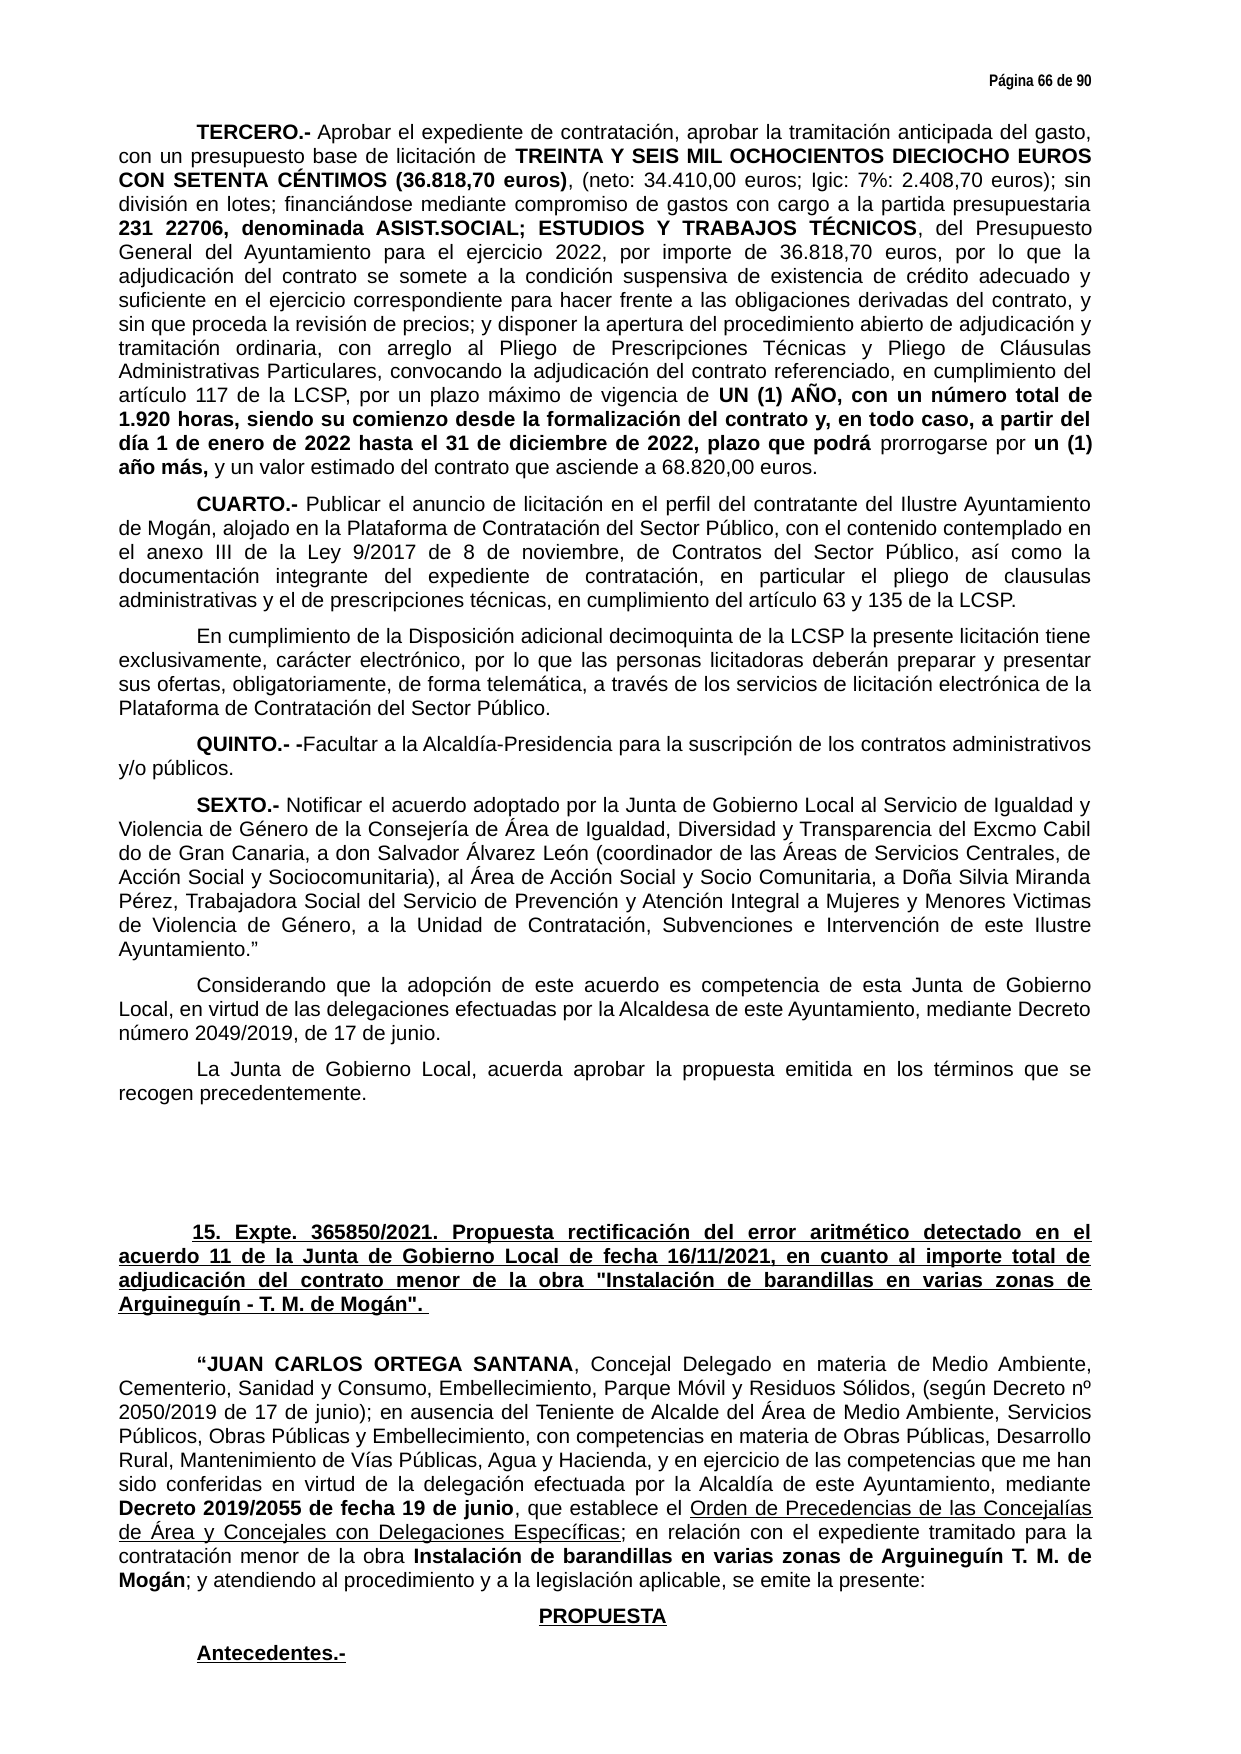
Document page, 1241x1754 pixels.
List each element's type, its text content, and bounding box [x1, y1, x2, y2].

text 15. Expte. 365850/2021. Propuesta rectificación del error aritmético detectado en el acuerdo 11 de la Junta de Gobierno Local de fecha 16/11/2021, en cuanto al importe total de adjudicación del contrato menor de la obra "Instalación de barandillas en varias zonas de [118, 1220, 1092, 1289]
text SEXTO.- Notificar el acuerdo adoptado por la Junta de Gobierno Local al Servicio de Igualdad y Violencia de Género de la Consejería de Área de Igualdad, Diversidad y Transparencia del Excmo Cabil do de Gran Canaria, a don Salvador Álvarez León (coordinador de las Áreas de Servicios Centrales, de Acción Social y Sociocomunitaria), al Área de Acción Social y Socio Comunitaria, a Doña Silvia Miranda Pérez, Trabajadora Social del Servicio de Prevención y Atención Integral a Mujeres y Menores Victimas de Violencia de Género, a la Unidad de Contratación, Subvenciones e Intervención de este Ilustre Ayuntamiento.” [118, 793, 1092, 960]
text Arguineguín - T. M. de Mogán". [118, 1290, 1092, 1316]
text TERCERO.- Aprobar el expediente de contratación, aprobar la tramitación anticipada del gasto, con un presupuesto base de licitación de TREINTA Y SEIS MIL OCHOCIENTOS DIECIOCHO EUROS CON SETENTA CÉNTIMOS (36.818,70 euros), (neto: 34.410,00 euros; Igic: 7%: 2.408,70 euros); sin división en lotes; financiándose mediante compromiso de gastos con cargo a la partida presupuestaria 231 22706, denominada ASIST.SOCIAL; ESTUDIOS Y TRABAJOS TÉCNICOS, del Presupuesto General del Ayuntamiento para el ejercicio 2022, por importe de 36.818,70 euros, por lo que la adjudicación del contrato se somete a la condición suspensiva de existencia de crédito adecuado y suficiente en el ejercicio correspondiente para hacer frente a las obligaciones derivadas del contrato, y sin que proceda la revisión de precios; y disponer la apertura del procedimiento abierto de adjudicación y tramitación ordinaria, con arreglo al Pliego de Prescripciones Técnicas y Pliego de Cláusulas Administrativas Particulares, convocando la adjudicación del contrato referenciado, en cumplimiento del artículo 117 de la LCSP, por un plazo máximo de vigencia de UN (1) AÑO, con un número total de 1.920 horas, siendo su comienzo desde la formalización del contrato y, en todo caso, a partir del día 1 de enero de 2022 hasta el 31 de diciembre de 2022, plazo que podrá prorrogarse por un (1) año más, y un valor estimado del contrato que asciende a 68.820,00 euros. [118, 120, 1092, 479]
text PROPUESTA [118, 1604, 1092, 1628]
text CUARTO.- Publicar el anuncio de licitación en el perfil del contratante del Ilustre Ayuntamiento de Mogán, alojado en la Plataforma de Contratación del Sector Público, con el contenido contemplado en el anexo III de la Ley 9/2017 de 8 de noviembre, de Contratos del Sector Público, así como la documentación integrante del expediente de contratación, en particular el pliego de clausulas administrativas y el de prescripciones técnicas, en cumplimiento del artículo 63 y 135 de la LCSP. [118, 492, 1092, 611]
text Antecedentes.- [118, 1641, 1092, 1664]
text Considerando que la adopción de este acuerdo es competencia de esta Junta de Gobierno Local, en virtud de las delegaciones efectuadas por la Alcaldesa de este Ayuntamiento, mediante Decreto número 2049/2019, de 17 de junio. [118, 973, 1092, 1045]
text QUINTO.- -Facultar a la Alcaldía-Presidencia para la suscripción de los contratos administrativos y/o públicos. [118, 732, 1092, 780]
text “JUAN CARLOS ORTEGA SANTANA, Concejal Delegado en materia de Medio Ambiente, Cementerio, Sanidad y Consumo, Embellecimiento, Parque Móvil y Residuos Sólidos, (según Decreto nº 2050/2019 de 17 de junio); en ausencia del Teniente de Alcalde del Área de Medio Ambiente, Servicios Públicos, Obras Públicas y Embellecimiento, con competencias en materia de Obras Públicas, Desarrollo Rural, Mantenimiento de Vías Públicas, Agua y Hacienda, y en ejercicio de las competencias que me han sido conferidas en virtud de la delegación efectuada por la Alcaldía de este Ayuntamiento, mediante Decreto 2019/2055 de fecha 19 de junio, que establece el Orden de Precedencias de las Concejalías de Área y Concejales con Delegaciones Específicas; en relación con el expediente tramitado para la contratación menor de la obra Instalación de barandillas en varias zonas de Arguineguín T. M. de Mogán; y atendiendo al procedimiento y a la legislación aplicable, se emite la presente: [118, 1352, 1092, 1592]
text La Junta de Gobierno Local, acuerda aprobar la propuesta emitida en los términos que se recogen precedentemente. [118, 1057, 1092, 1105]
text En cumplimiento de la Disposición adicional decimoquinta de la LCSP la presente licitación tiene exclusivamente, carácter electrónico, por lo que las personas licitadoras deberán preparar y presentar sus ofertas, obligatoriamente, de forma telemática, a través de los servicios de licitación electrónica de la Plataforma de Contratación del Sector Público. [118, 624, 1092, 720]
